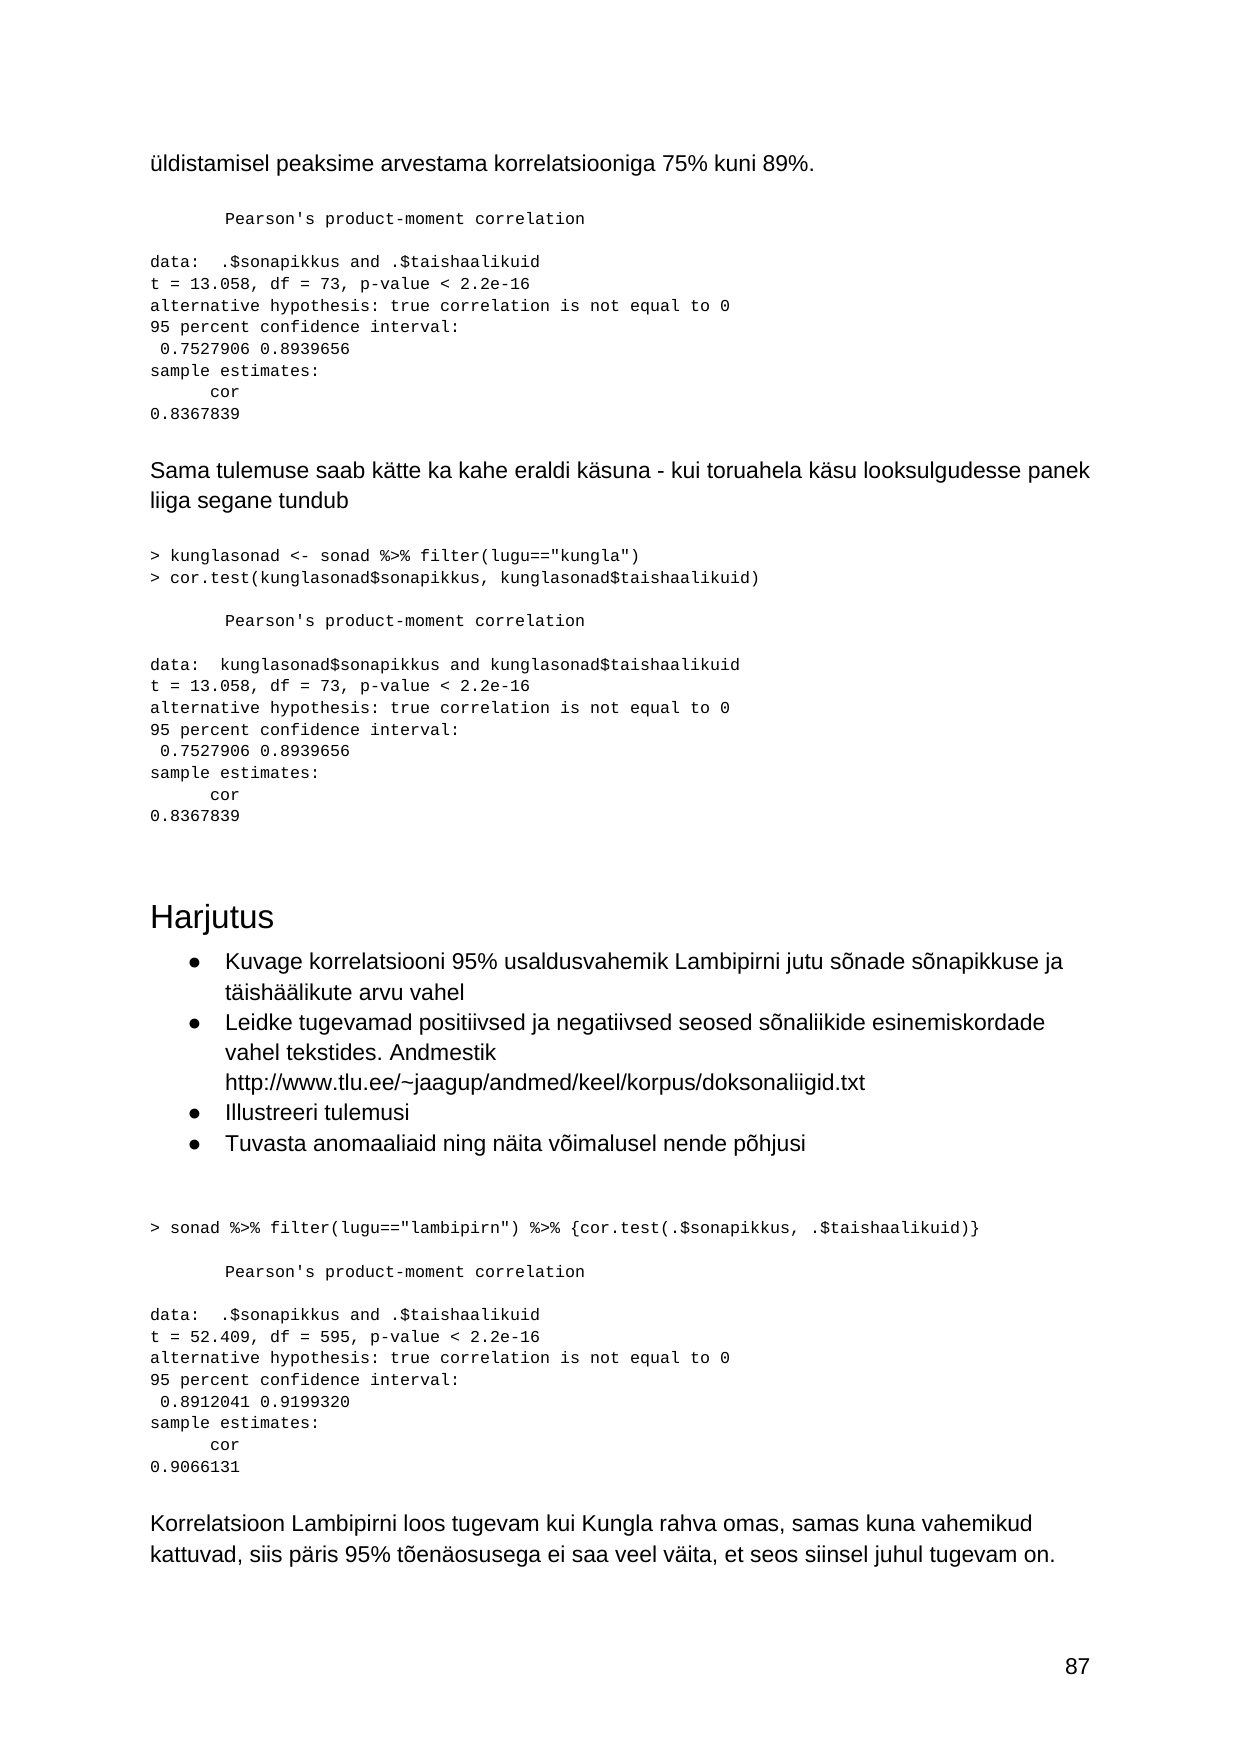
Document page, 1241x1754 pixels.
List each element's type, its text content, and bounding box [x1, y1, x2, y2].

text üldistamisel peaksime arvestama korrelatsiooniga 75% kuni 89%. [150, 150, 1090, 176]
text 0.7527906 0.8939656 [150, 743, 1090, 762]
text t = 52.409, df = 595, p-value < 2.2e-16 [150, 1328, 1090, 1347]
text cor [150, 1437, 1090, 1456]
text Sama tulemuse saab kätte ka kahe eraldi käsuna - kui toruahela käsu looksulgudesse panek liiga segane tundub [150, 457, 1090, 514]
list Illustreeri tulemusi [187, 1099, 1090, 1126]
text t = 13.058, df = 73, p-value < 2.2e-16 [150, 678, 1090, 697]
text Pearson's product-moment correlation [150, 613, 1090, 632]
text alternative hypothesis: true correlation is not equal to 0 [150, 699, 1090, 718]
text 0.8367839 [150, 808, 1090, 827]
text > cor.test(kunglasonad$sonapikkus, kunglasonad$taishaalikuid) [150, 569, 1090, 588]
text sample estimates: [150, 362, 1090, 381]
text data: kunglasonad$sonapikkus and kunglasonad$taishaalikuid [150, 656, 1090, 675]
text Pearson's product-moment correlation [150, 1263, 1090, 1282]
text > kunglasonad <- sonad %>% filter(lugu=="kungla") [150, 548, 1090, 567]
text sample estimates: [150, 764, 1090, 783]
text alternative hypothesis: true correlation is not equal to 0 [150, 1350, 1090, 1369]
text 95 percent confidence interval: [150, 1372, 1090, 1391]
text Pearson's product-moment correlation [150, 210, 1090, 229]
text data: .$sonapikkus and .$taishaalikuid [150, 254, 1090, 273]
list Leidke tugevamad positiivsed ja negatiivsed seosed sõnaliikide esinemiskordade vahel tekstides. Andmestik http://www.tlu.ee/~jaagup/andmed/keel/korpus/doksonaliigid.txt [187, 1009, 1090, 1095]
text cor [150, 786, 1090, 805]
text 95 percent confidence interval: [150, 319, 1090, 338]
text 0.9066131 [150, 1458, 1090, 1477]
list Tuvasta anomaaliaid ning näita võimalusel nende põhjusi [187, 1129, 1090, 1156]
text 0.8912041 0.9199320 [150, 1393, 1090, 1412]
text > sonad %>% filter(lugu=="lambipirn") %>% {cor.test(.$sonapikkus, .$taishaalikuid)} [150, 1220, 1090, 1239]
text t = 13.058, df = 73, p-value < 2.2e-16 [150, 275, 1090, 294]
text Korrelatsioon Lambipirni loos tugevam kui Kungla rahva omas, samas kuna vahemikud kattuvad, siis päris 95% tõenäosusega ei saa veel väita, et seos siinsel juhul tugevam on. [150, 1510, 1090, 1567]
list Kuvage korrelatsiooni 95% usaldusvahemik Lambipirni jutu sõnade sõnapikkuse ja täishäälikute arvu vahel [187, 948, 1090, 1005]
text 0.8367839 [150, 405, 1090, 424]
text data: .$sonapikkus and .$taishaalikuid [150, 1307, 1090, 1326]
text alternative hypothesis: true correlation is not equal to 0 [150, 297, 1090, 316]
text sample estimates: [150, 1415, 1090, 1434]
text 95 percent confidence interval: [150, 721, 1090, 740]
text 0.7527906 0.8939656 [150, 340, 1090, 359]
text cor [150, 384, 1090, 403]
subtitle Harjutus [150, 897, 1090, 936]
